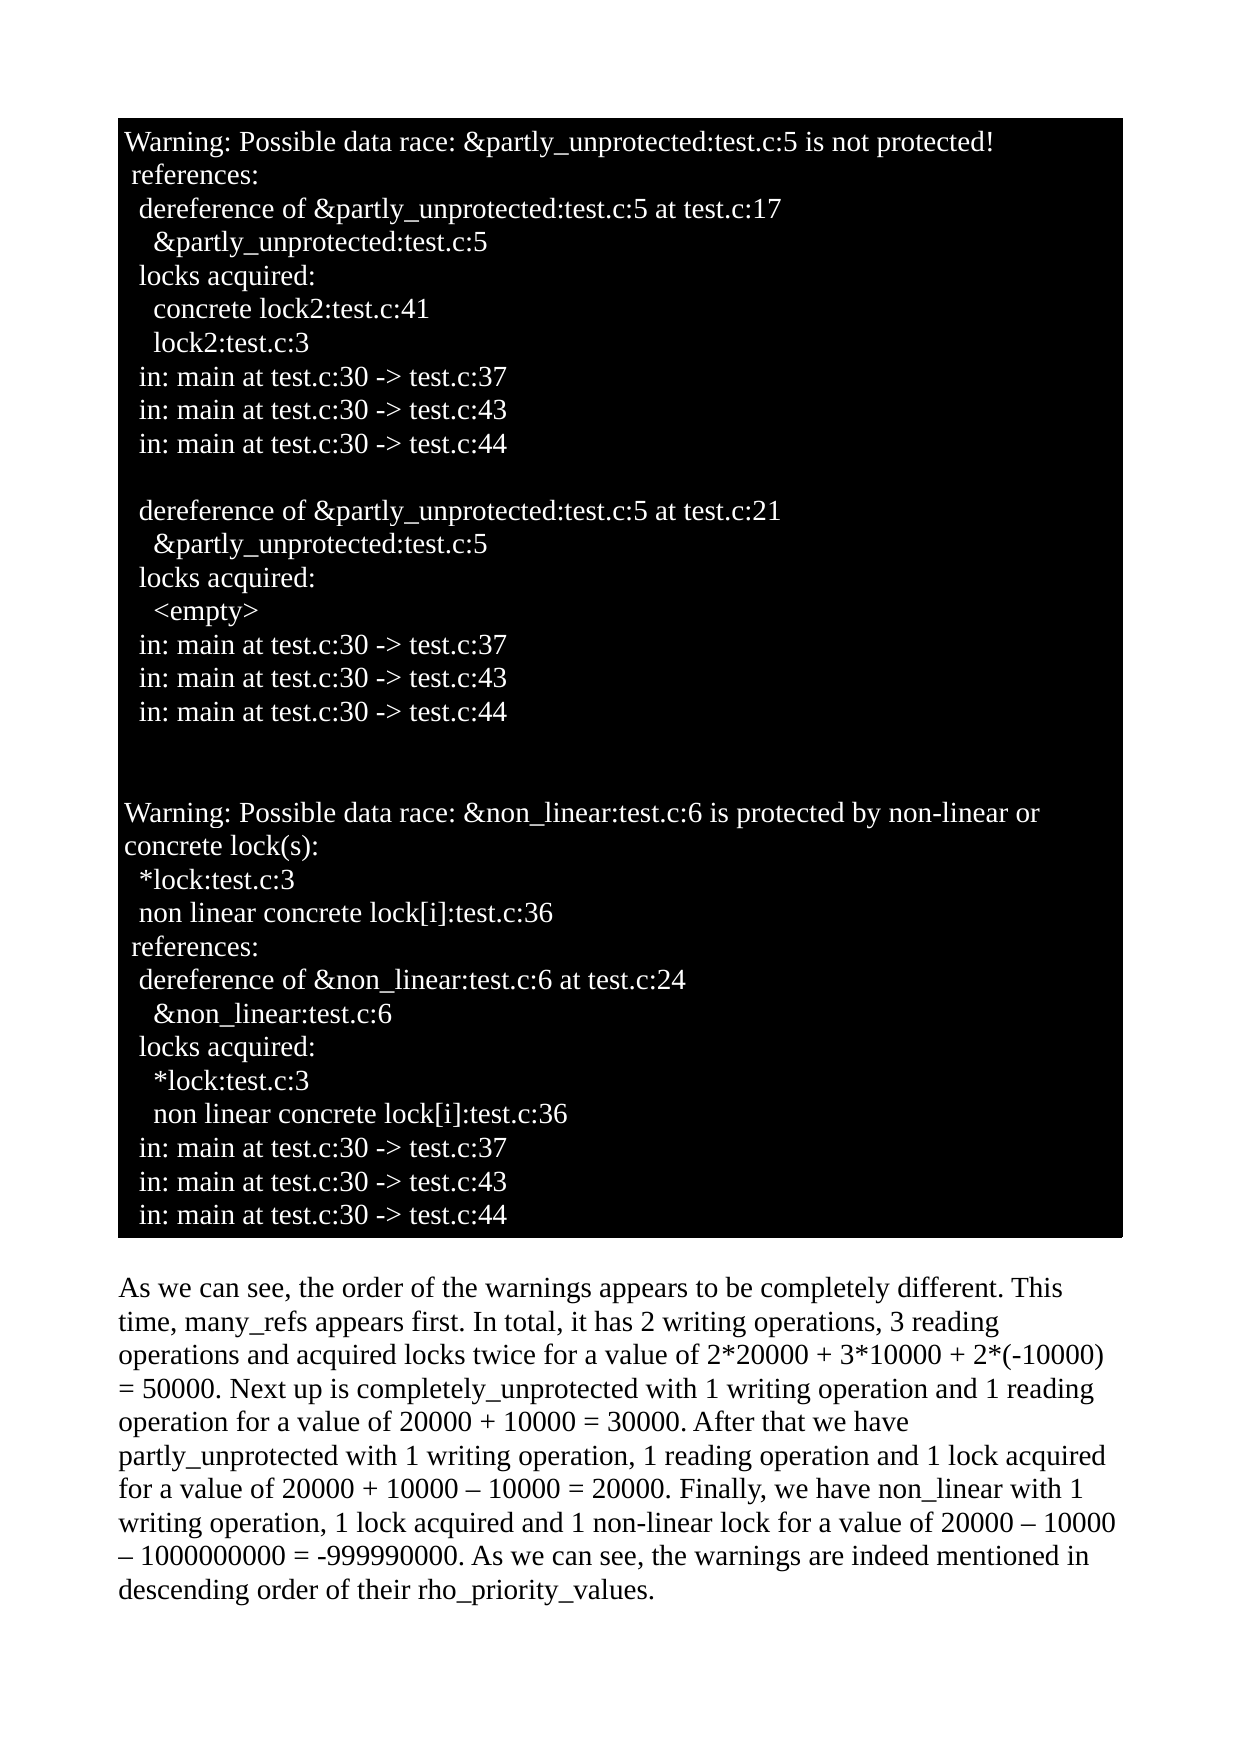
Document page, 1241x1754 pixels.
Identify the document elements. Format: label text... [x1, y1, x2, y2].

text As we can see, the order of the warnings appears to be completely different. This time, many_refs appears first. In total, it has 2 writing operations, 3 reading operations and acquired locks twice for a value of 2*20000 + 3*10000 + 2*(-10000) = 50000. Next up is completely_unprotected with 1 writing operation and 1 reading operation for a value of 20000 + 10000 = 30000. After that we have partly_unprotected with 1 writing operation, 1 reading operation and 1 lock acquired for a value of 20000 + 10000 – 10000 = 20000. Finally, we have non_linear with 1 writing operation, 1 lock acquired and 1 non-linear lock for a value of 20000 – 10000 – 1000000000 = -999990000. As we can see, the warnings are indeed mentioned in descending order of their rho_priority_values. [118, 1270, 1122, 1606]
table_header Warning: Possible data race: &partly_unprotected:test.c:5 is not protected! references: dereference of &partly_unprotected:test.c:5 at test.c:17 &partly_unprotected:test.c:5 locks acquired: concrete lock2:test.c:41 lock2:test.c:3 in: main at test.c:30 -> test.c:37 in: main at test.c:30 -> test.c:43 in: main at test.c:30 -> test.c:44 dereference of &partly_unprotected:test.c:5 at test.c:21 &partly_unprotected:test.c:5 locks acquired: <empty> in: main at test.c:30 -> test.c:37 in: main at test.c:30 -> test.c:43 in: main at test.c:30 -> test.c:44 Warning: Possible data race: &non_linear:test.c:6 is protected by non-linear or concrete lock(s): *lock:test.c:3 non linear concrete lock[i]:test.c:36 references: dereference of &non_linear:test.c:6 at test.c:24 &non_linear:test.c:6 locks acquired: *lock:test.c:3 non linear concrete lock[i]:test.c:36 in: main at test.c:30 -> test.c:37 in: main at test.c:30 -> test.c:43 in: main at test.c:30 -> test.c:44 [119, 119, 1122, 1237]
